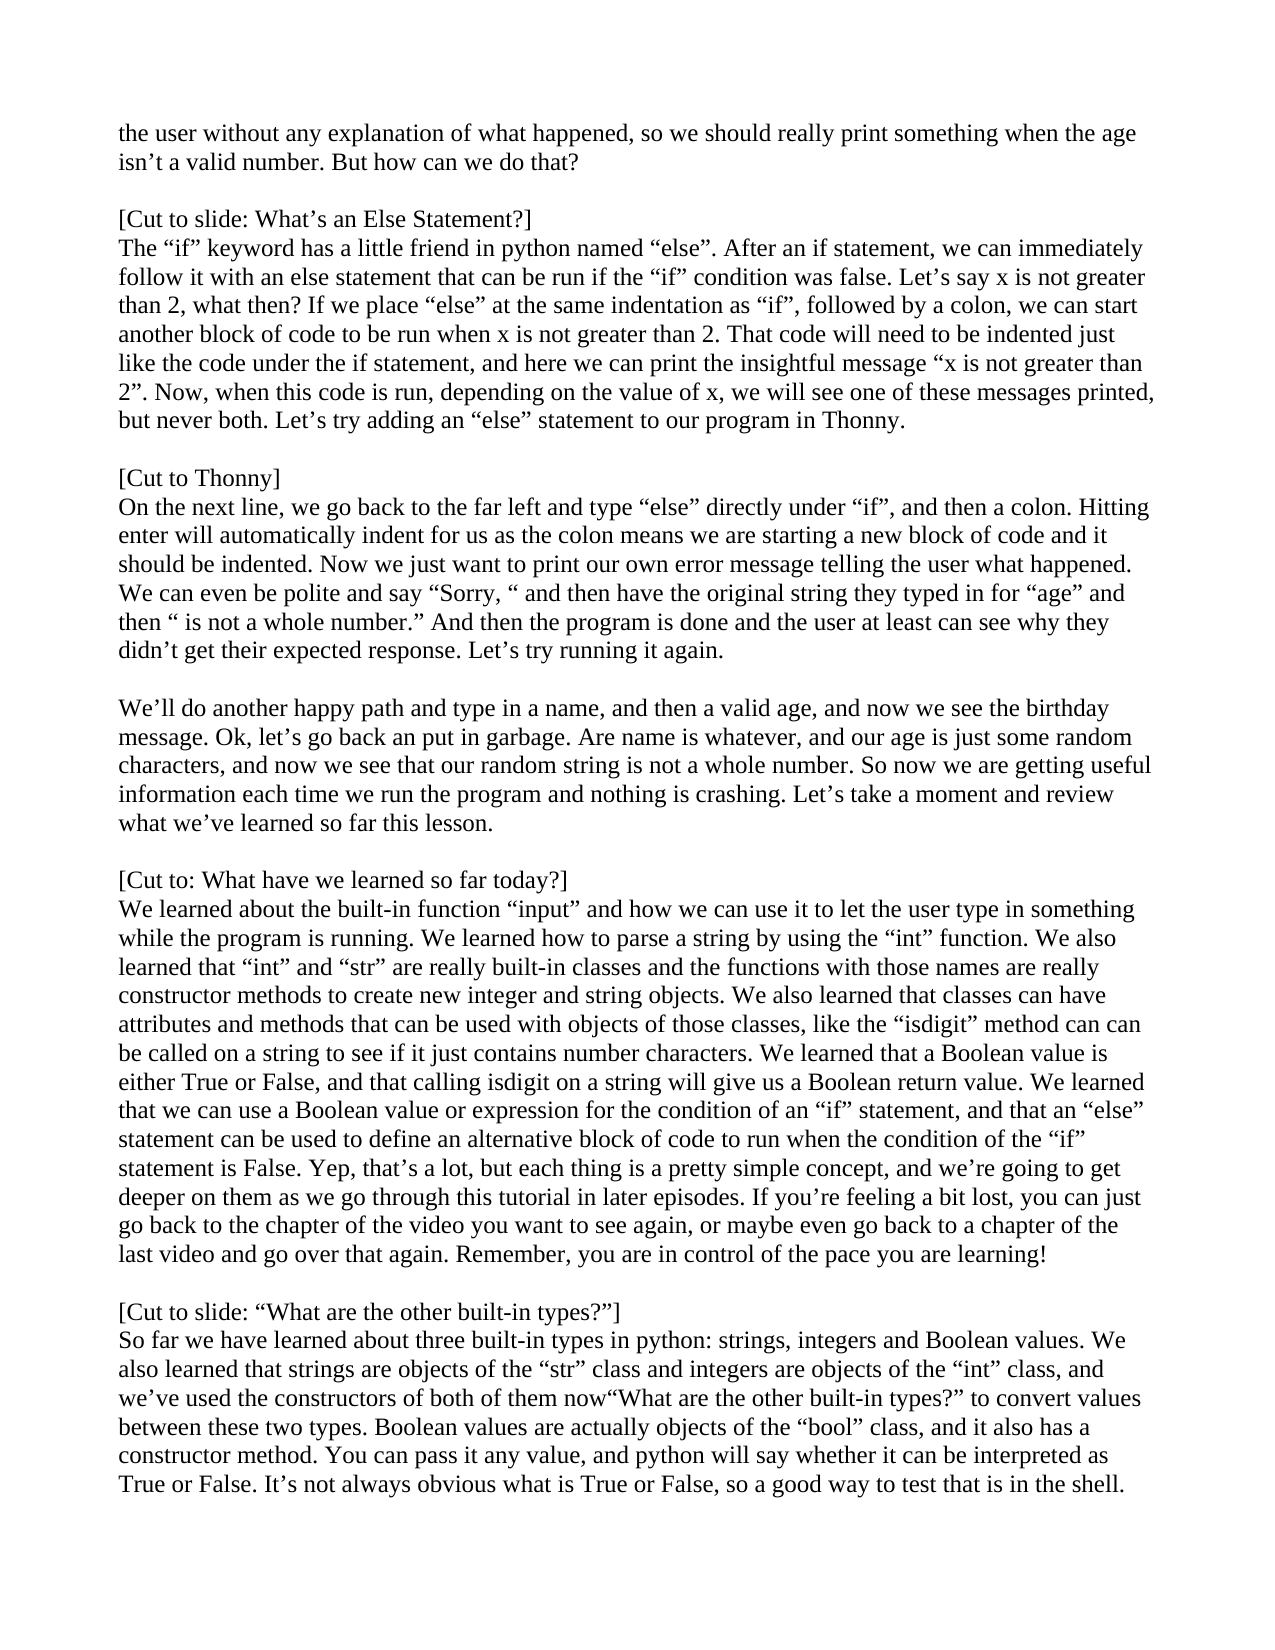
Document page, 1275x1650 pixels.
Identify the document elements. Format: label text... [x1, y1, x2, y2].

text [Cut to Thonny] [118, 463, 1157, 492]
text So far we have learned about three built-in types in python: strings, integers and Boolean values. We also learned that strings are objects of the “str” class and integers are objects of the “int” class, and we’ve used the constructors of both of them now“What are the other built-in types?” to convert values between these two types. Boolean values are actually objects of the “bool” class, and it also has a constructor method. You can pass it any value, and python will say whether it can be interpreted as True or False. It’s not always obvious what is True or False, so a good way to test that is in the shell. [118, 1326, 1157, 1498]
text We’ll do another happy path and type in a name, and then a valid age, and now we see the birthday message. Ok, let’s go back an put in garbage. Are name is whatever, and our age is just some random characters, and now we see that our random string is not a whole number. So now we are getting useful information each time we run the program and nothing is crashing. Let’s take a moment and review what we’ve learned so far this lesson. [118, 693, 1157, 837]
text [Cut to slide: “What are the other built-in types?”] [118, 1297, 1157, 1326]
text [Cut to slide: What’s an Else Statement?] [118, 204, 1157, 233]
text On the next line, we go back to the far left and type “else” directly under “if”, and then a colon. Hitting enter will automatically indent for us as the colon means we are starting a new block of code and it should be indented. Now we just want to print our own error message telling the user what happened. We can even be polite and say “Sorry, “ and then have the original string they typed in for “age” and then “ is not a whole number.” And then the program is done and the user at least can see why they didn’t get their expected response. Let’s try running it again. [118, 492, 1157, 664]
text the user without any explanation of what happened, so we should really print something when the age isn’t a valid number. But how can we do that? [118, 118, 1157, 176]
text [Cut to: What have we learned so far today?] [118, 866, 1157, 894]
text We learned about the built-in function “input” and how we can use it to let the user type in something while the program is running. We learned how to parse a string by using the “int” function. We also learned that “int” and “str” are really built-in classes and the functions with those names are really constructor methods to create new integer and string objects. We also learned that classes can have attributes and methods that can be used with objects of those classes, like the “isdigit” method can can be called on a string to see if it just contains number characters. We learned that a Boolean value is either True or False, and that calling isdigit on a string will give us a Boolean return value. We learned that we can use a Boolean value or expression for the condition of an “if” statement, and that an “else” statement can be used to define an alternative block of code to run when the condition of the “if” statement is False. Yep, that’s a lot, but each thing is a pretty simple concept, and we’re going to get deeper on them as we go through this tutorial in later episodes. If you’re feeling a bit lost, you can just go back to the chapter of the video you want to see again, or maybe even go back to a chapter of the last video and go over that again. Remember, you are in control of the pace you are learning! [118, 894, 1157, 1268]
text The “if” keyword has a little friend in python named “else”. After an if statement, we can immediately follow it with an else statement that can be run if the “if” condition was false. Let’s say x is not greater than 2, what then? If we place “else” at the same indentation as “if”, followed by a colon, we can start another block of code to be run when x is not greater than 2. That code will need to be indented just like the code under the if statement, and here we can print the insightful message “x is not greater than 2”. Now, when this code is run, depending on the value of x, we will see one of these messages printed, but never both. Let’s try adding an “else” statement to our program in Thonny. [118, 233, 1157, 434]
